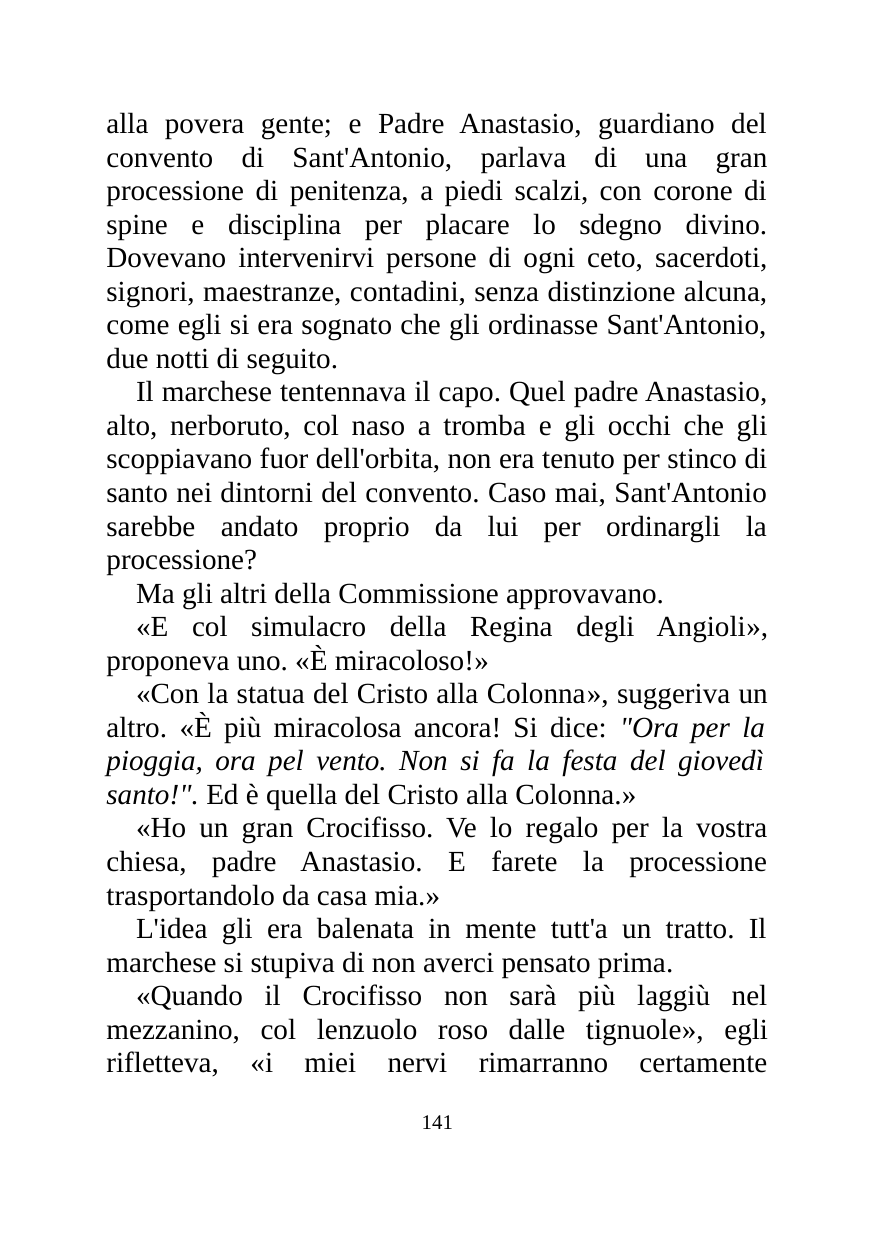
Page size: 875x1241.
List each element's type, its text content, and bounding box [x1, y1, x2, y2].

text «Con la statua del Cristo alla Colonna», suggeriva un altro. «È più miracolosa ancora! Si dice: "Ora per la pioggia, ora pel vento. Non si fa la festa del giovedì santo!". Ed è quella del Cristo alla Colonna.» [106, 676, 768, 811]
text Il marchese tentennava il capo. Quel padre Anastasio, alto, nerboruto, col naso a tromba e gli occhi che gli scoppiavano fuor dell'orbita, non era tenuto per stinco di santo nei dintorni del convento. Caso mai, Sant'Antonio sarebbe andato proprio da lui per ordinargli la processione? [106, 374, 768, 576]
text L'idea gli era balenata in mente tutt'a un tratto. Il marchese si stupiva di non averci pensato prima. [106, 911, 768, 978]
text «E col simulacro della Regina degli Angioli», proponeva uno. «È miracoloso!» [106, 609, 768, 676]
text alla povera gente; e Padre Anastasio, guardiano del convento di Sant'Antonio, parlava di una gran processione di penitenza, a piedi scalzi, con corone di spine e disciplina per placare lo sdegno divino. Dovevano intervenirvi persone di ogni ceto, sacerdoti, signori, maestranze, contadini, senza distinzione alcuna, come egli si era sognato che gli ordinasse Sant'Antonio, due notti di seguito. [106, 106, 768, 374]
text Ma gli altri della Commissione approvavano. [106, 576, 768, 609]
text «Ho un gran Crocifisso. Ve lo regalo per la vostra chiesa, padre Anastasio. E farete la processione trasportandolo da casa mia.» [106, 811, 768, 911]
text «Quando il Crocifisso non sarà più laggiù nel mezzanino, col lenzuolo roso dalle tignuole», egli rifletteva, «i miei nervi rimarranno certamente [106, 978, 768, 1079]
